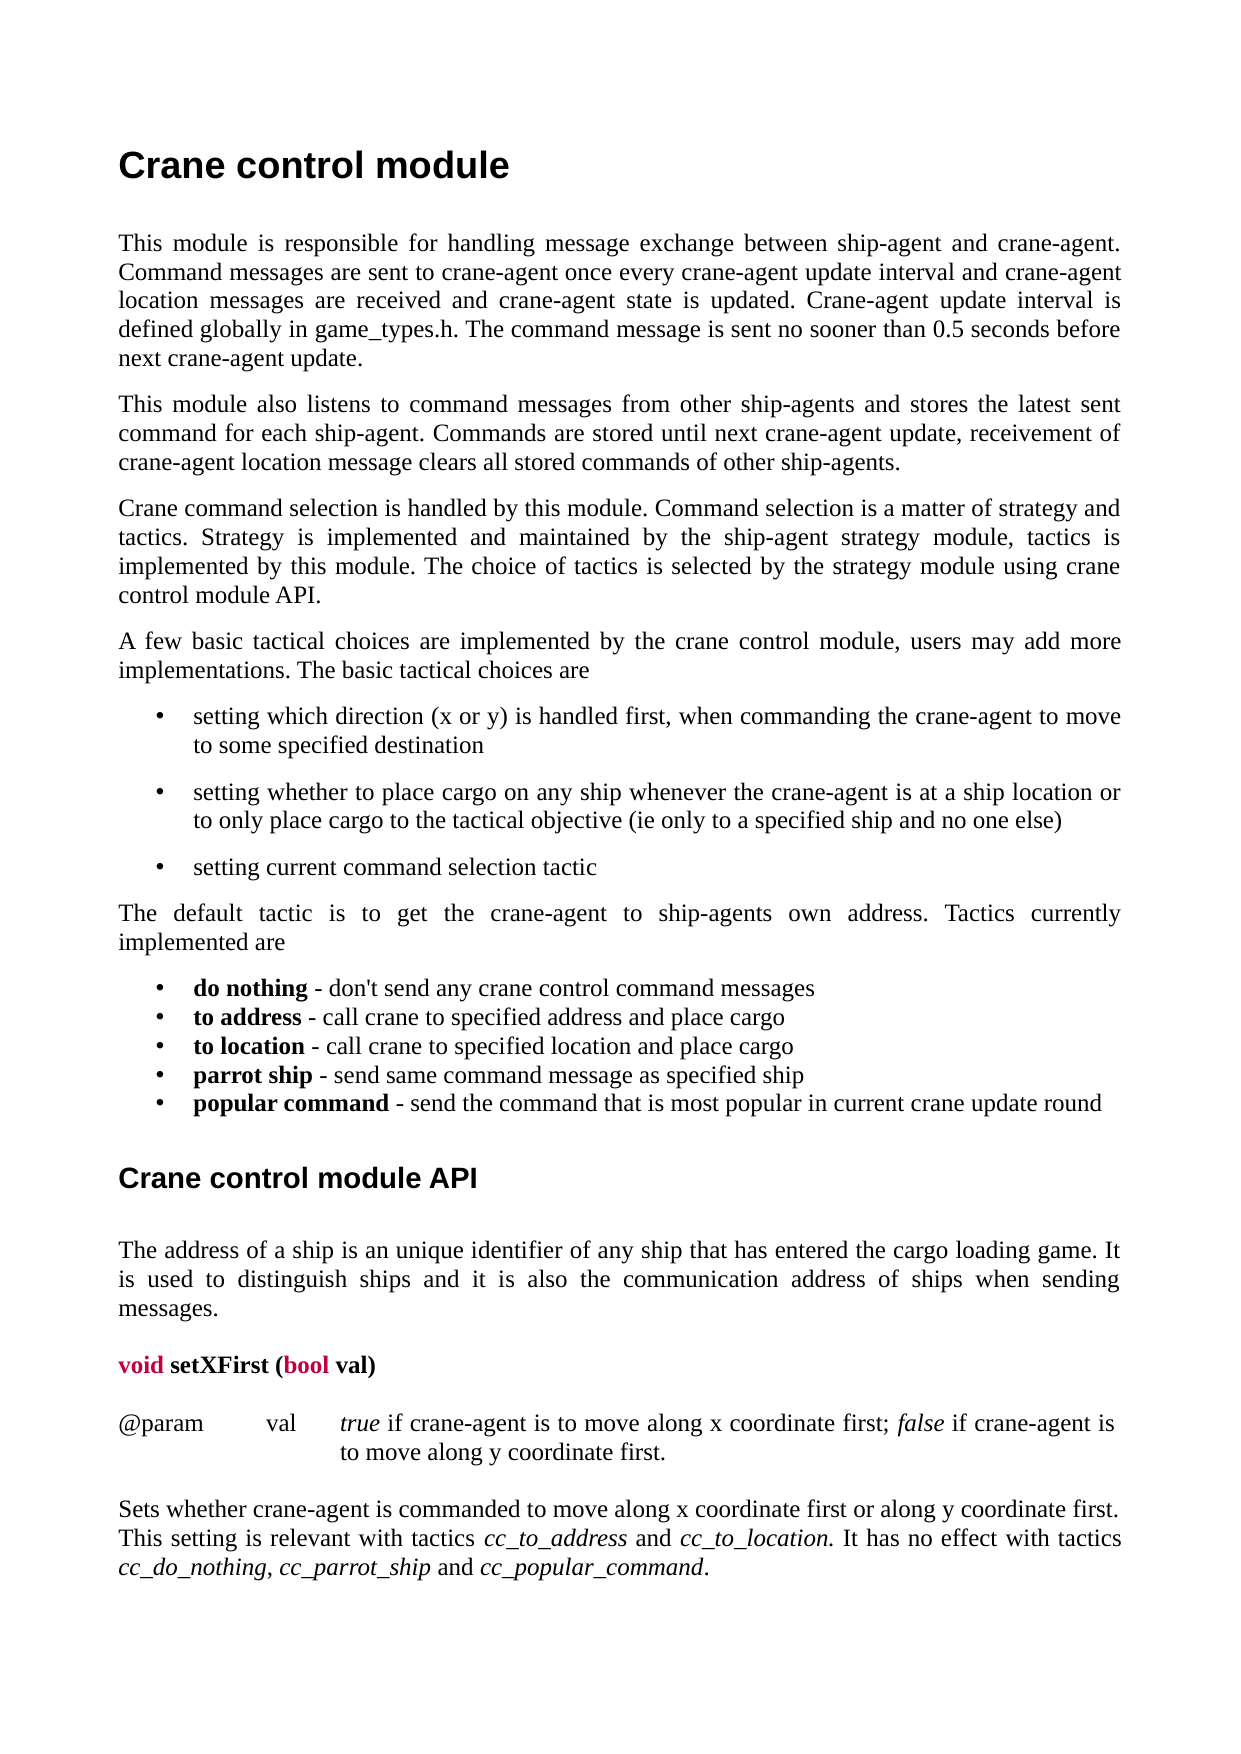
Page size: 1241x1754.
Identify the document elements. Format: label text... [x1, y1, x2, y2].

text @param val true if crane-agent is to move along x coordinate first; false if crane-agent is to move along y coordinate first. [118, 1408, 1122, 1466]
list setting current command selection tactic [156, 852, 1122, 881]
list setting whether to place cargo on any ship whenever the crane-agent is at a ship location or to only place cargo to the tactical objective (ie only to a specified ship and no one else) [156, 777, 1122, 834]
text This module also listens to command messages from other ship-agents and stores the latest sent command for each ship-agent. Commands are stored until next crane-agent update, receivement of crane-agent location message clears all stored commands of other ship-agents. [118, 389, 1122, 476]
text void setXFirst (bool val) [118, 1351, 1122, 1379]
list setting which direction (x or y) is handled first, when commanding the crane-agent to move to some specified destination [156, 701, 1122, 759]
text The address of a ship is an unique identifier of any ship that has entered the cargo loading game. It is used to distinguish ships and it is also the communication address of ships when sending messages. [118, 1236, 1122, 1322]
text Sets whether crane-agent is commanded to move along x coordinate first or along y coordinate first. [118, 1494, 1122, 1523]
list parrot ship - send same command message as specified ship [156, 1060, 1122, 1088]
subtitle Crane control module API [118, 1161, 1122, 1194]
list to location - call crane to specified location and place cargo [156, 1031, 1122, 1060]
subtitle Crane control module [118, 143, 1122, 187]
text The default tactic is to get the crane-agent to ship-agents own address. Tactics currently implemented are [118, 898, 1122, 956]
text This setting is relevant with tactics cc_to_address and cc_to_location. It has no effect with tactics cc_do_nothing, cc_parrot_ship and cc_popular_command. [118, 1523, 1122, 1581]
list do nothing - don't send any crane control command messages [156, 973, 1122, 1002]
list popular command - send the command that is most popular in current crane update round [156, 1088, 1122, 1117]
text This module is responsible for handling message exchange between ship-agent and crane-agent. Command messages are sent to crane-agent once every crane-agent update interval and crane-agent location messages are received and crane-agent state is updated. Crane-agent update interval is defined globally in game_types.h. The command message is sent no sooner than 0.5 seconds before next crane-agent update. [118, 228, 1122, 372]
list to address - call crane to specified address and place cargo [156, 1002, 1122, 1031]
text A few basic tactical choices are implemented by the crane control module, users may add more implementations. The basic tactical choices are [118, 626, 1122, 684]
text Crane command selection is handled by this module. Command selection is a matter of strategy and tactics. Strategy is implemented and maintained by the ship-agent strategy module, tactics is implemented by this module. The choice of tactics is selected by the strategy module using crane control module API. [118, 493, 1122, 608]
